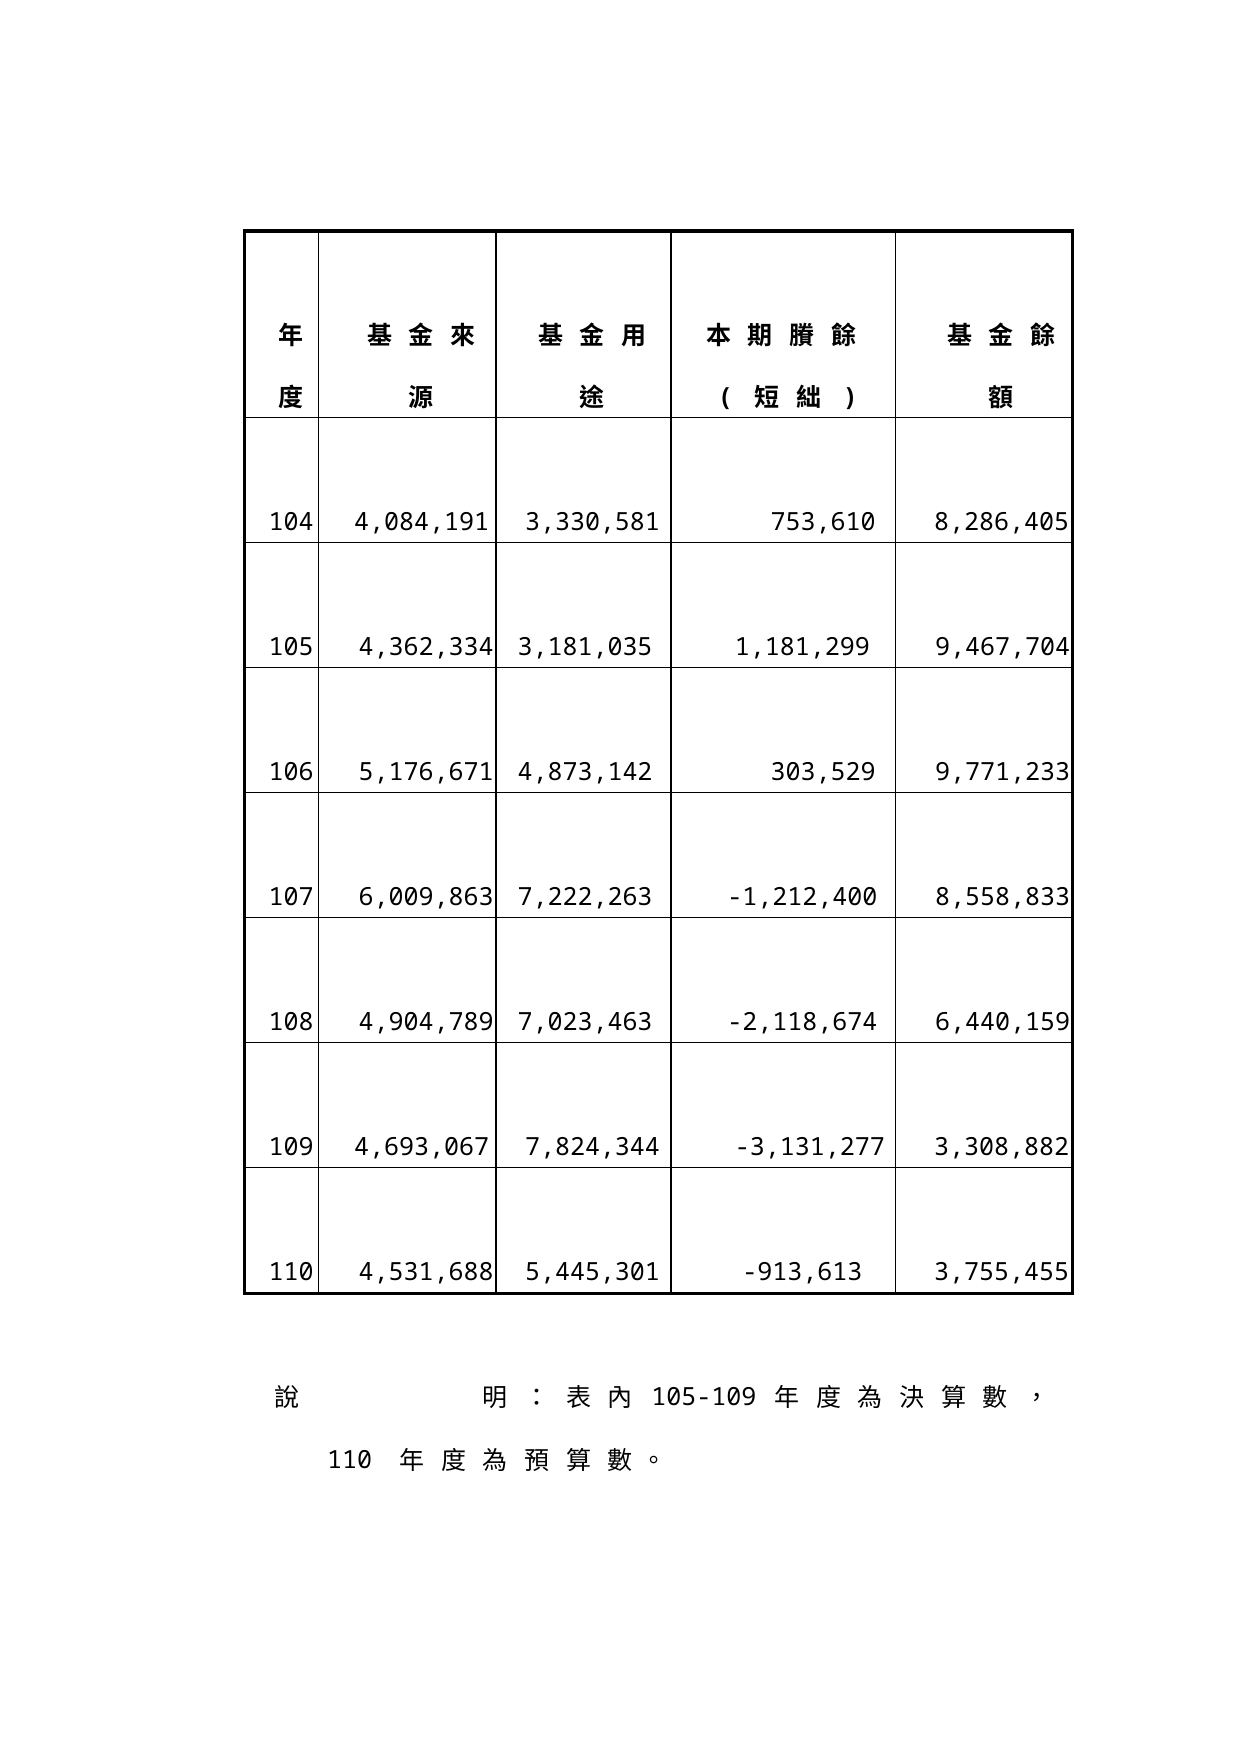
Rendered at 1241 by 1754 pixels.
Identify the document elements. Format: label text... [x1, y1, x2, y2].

table_cell 9,467,704 [896, 543, 1071, 667]
table_cell 3,330,581 [497, 418, 670, 542]
table_header 年度 [246, 233, 318, 417]
table_cell -2,118,674 [672, 918, 895, 1042]
table_cell 4,084,191 [319, 418, 495, 542]
table_cell -3,131,277 [672, 1043, 895, 1167]
table_cell 3,308,882 [896, 1043, 1071, 1167]
table_cell 4,693,067 [319, 1043, 495, 1167]
table_cell 7,023,463 [497, 918, 670, 1042]
table_header 基金來源 [319, 233, 495, 417]
table_cell 7,824,344 [497, 1043, 670, 1167]
table_cell 303,529 [672, 668, 895, 792]
table_cell 8,286,405 [896, 418, 1071, 542]
table_cell 110 [246, 1168, 318, 1292]
table_cell 5,176,671 [319, 668, 495, 792]
table_cell 105 [246, 543, 318, 667]
table_cell -1,212,400 [672, 793, 895, 917]
table_cell 5,445,301 [497, 1168, 670, 1292]
table_cell 4,873,142 [497, 668, 670, 792]
table_cell -913,613 [672, 1168, 895, 1292]
table_cell 4,904,789 [319, 918, 495, 1042]
table_cell 7,222,263 [497, 793, 670, 917]
table_cell 108 [246, 918, 318, 1042]
table_header 基金用途 [497, 233, 670, 417]
table_cell 4,362,334 [319, 543, 495, 667]
table_cell 106 [246, 668, 318, 792]
table_cell 6,440,159 [896, 918, 1071, 1042]
table_cell 107 [246, 793, 318, 917]
table_cell 4,531,688 [319, 1168, 495, 1292]
table_cell 104 [246, 418, 318, 542]
text 說 明：表內105-109年度為決算數，110年度為預算數。 [242, 1354, 1058, 1479]
table_header 本期賸餘(短絀) [672, 233, 895, 417]
table_cell 109 [246, 1043, 318, 1167]
table_cell 3,755,455 [896, 1168, 1071, 1292]
table_cell 3,181,035 [497, 543, 670, 667]
table_cell 8,558,833 [896, 793, 1071, 917]
table_cell 753,610 [672, 418, 895, 542]
table_cell 6,009,863 [319, 793, 495, 917]
table_header 基金餘額 [896, 233, 1071, 417]
table_cell 1,181,299 [672, 543, 895, 667]
table_cell 9,771,233 [896, 668, 1071, 792]
